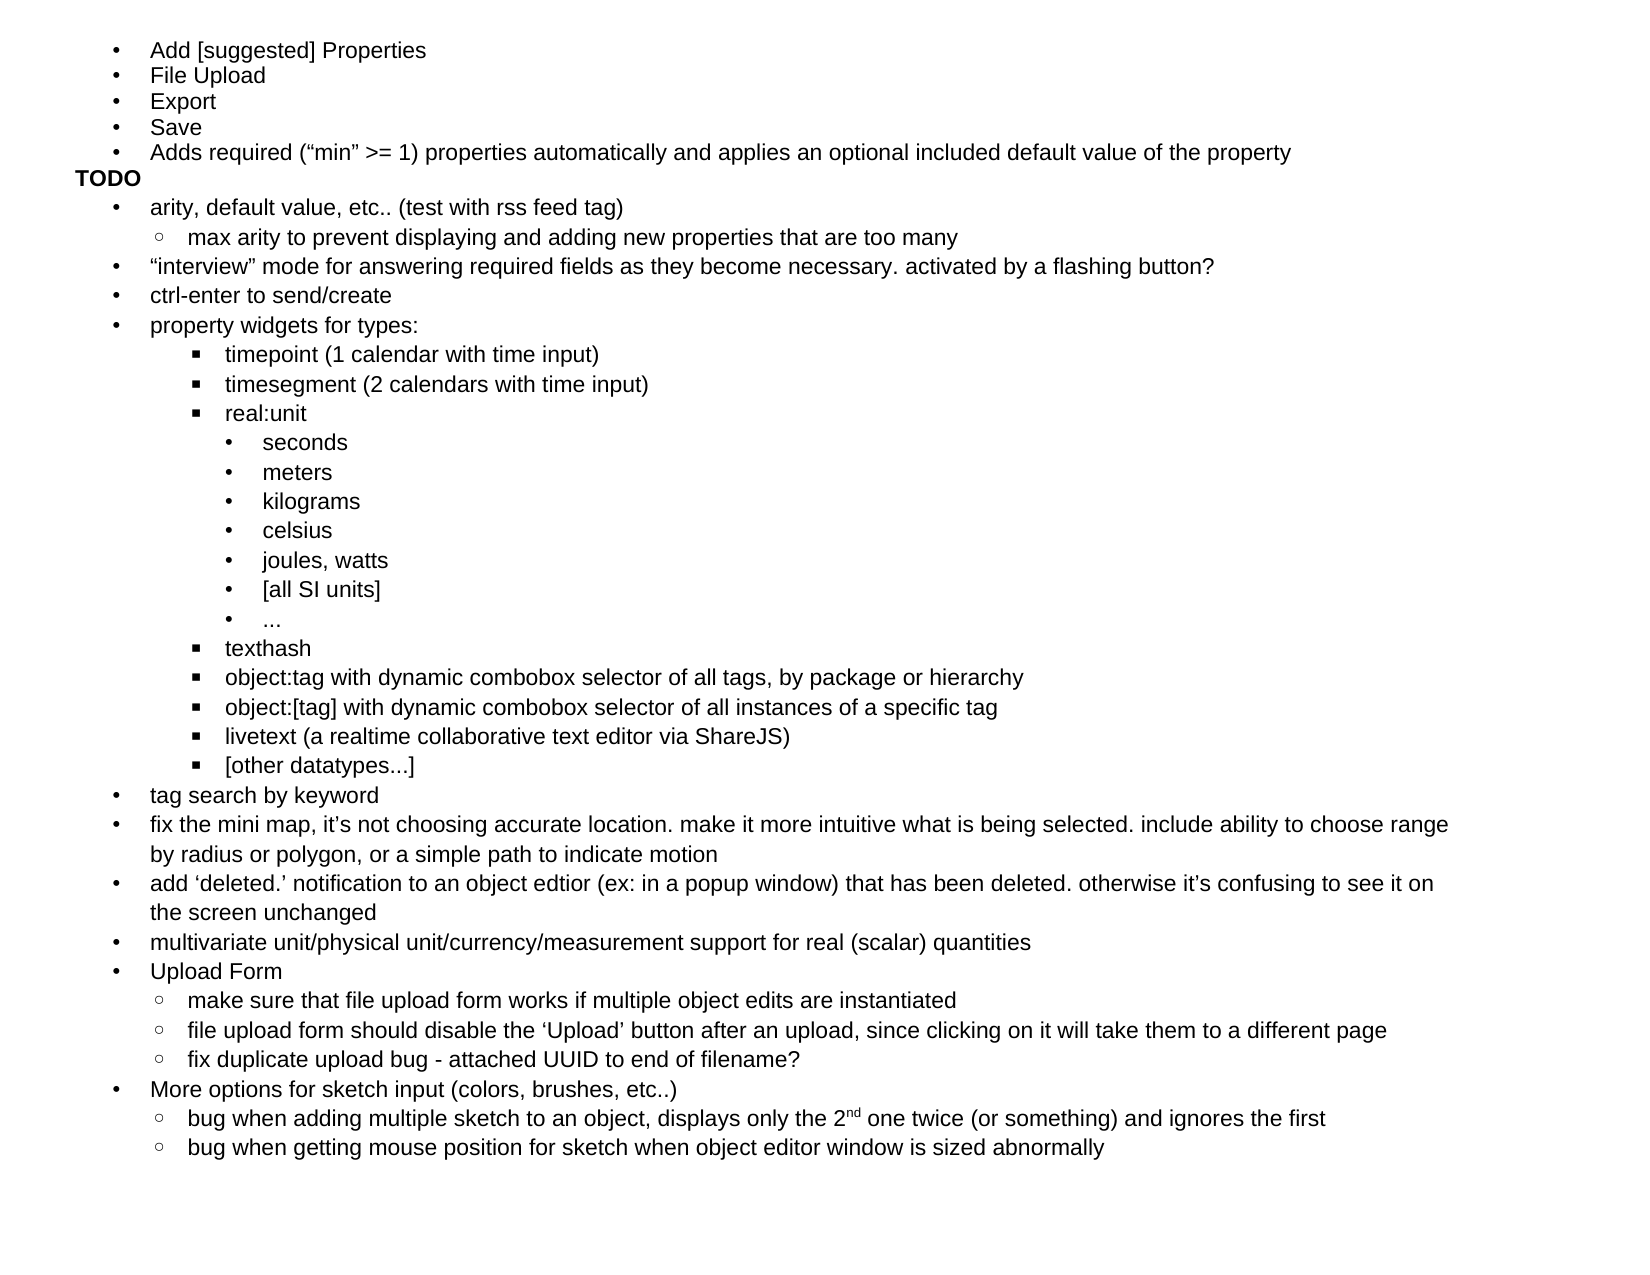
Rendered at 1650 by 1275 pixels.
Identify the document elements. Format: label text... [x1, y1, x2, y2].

list Upload Form [112, 959, 1462, 984]
list file upload form should disable the ‘Upload’ button after an upload, since clicking on it will take them to a different page [150, 1017, 1462, 1043]
list fix the mini map, it’s not choosing accurate location. make it more intuitive what is being selected. include ability to choose range by radius or polygon, or a simple path to indicate motion [112, 812, 1462, 867]
list Add [suggested] Properties [112, 37, 1462, 63]
text TODO [75, 166, 1462, 191]
list [other datatypes...] [187, 753, 1462, 779]
list fix duplicate upload bug - attached UUID to end of filename? [150, 1047, 1462, 1072]
list More options for sketch input (colors, brushes, etc..) [112, 1076, 1462, 1102]
list ... [225, 606, 1462, 632]
list real:unit [187, 401, 1462, 426]
list seconds [225, 430, 1462, 456]
list meters [225, 459, 1462, 485]
list object:tag with dynamic combobox selector of all tags, by package or hierarchy [187, 665, 1462, 691]
list Adds required (“min” >= 1) properties automatically and applies an optional included default value of the property [112, 140, 1462, 166]
list make sure that file upload form works if multiple object edits are instantiated [150, 988, 1462, 1014]
list multivariate unit/physical unit/currency/measurement support for real (scalar) quantities [112, 929, 1462, 955]
list timepoint (1 calendar with time input) [187, 342, 1462, 367]
list add ‘deleted.’ notification to an object edtior (ex: in a popup window) that has been deleted. otherwise it’s confusing to see it on the screen unchanged [112, 871, 1462, 926]
list texthash [187, 636, 1462, 661]
list max arity to prevent displaying and adding new properties that are too many [150, 224, 1462, 250]
list property widgets for types: [112, 312, 1462, 338]
list joules, watts [225, 547, 1462, 573]
list bug when getting mouse position for sketch when object editor window is sized abnormally [150, 1135, 1462, 1161]
list [all SI units] [225, 577, 1462, 602]
list File Upload [112, 63, 1462, 89]
list bug when adding multiple sketch to an object, displays only the 2nd one twice (or something) and ignores the first [150, 1106, 1462, 1131]
list Export [112, 89, 1462, 114]
list “interview” mode for answering required fields as they become necessary. activated by a flashing button? [112, 254, 1462, 279]
list arity, default value, etc.. (test with rss feed tag) [112, 195, 1462, 221]
list kilograms [225, 489, 1462, 514]
list livetext (a realtime collaborative text editor via ShareJS) [187, 724, 1462, 749]
list Save [112, 114, 1462, 140]
list celsius [225, 518, 1462, 544]
list tag search by keyword [112, 782, 1462, 808]
list object:[tag] with dynamic combobox selector of all instances of a specific tag [187, 694, 1462, 720]
list timesegment (2 calendars with time input) [187, 371, 1462, 397]
list ctrl-enter to send/create [112, 283, 1462, 309]
